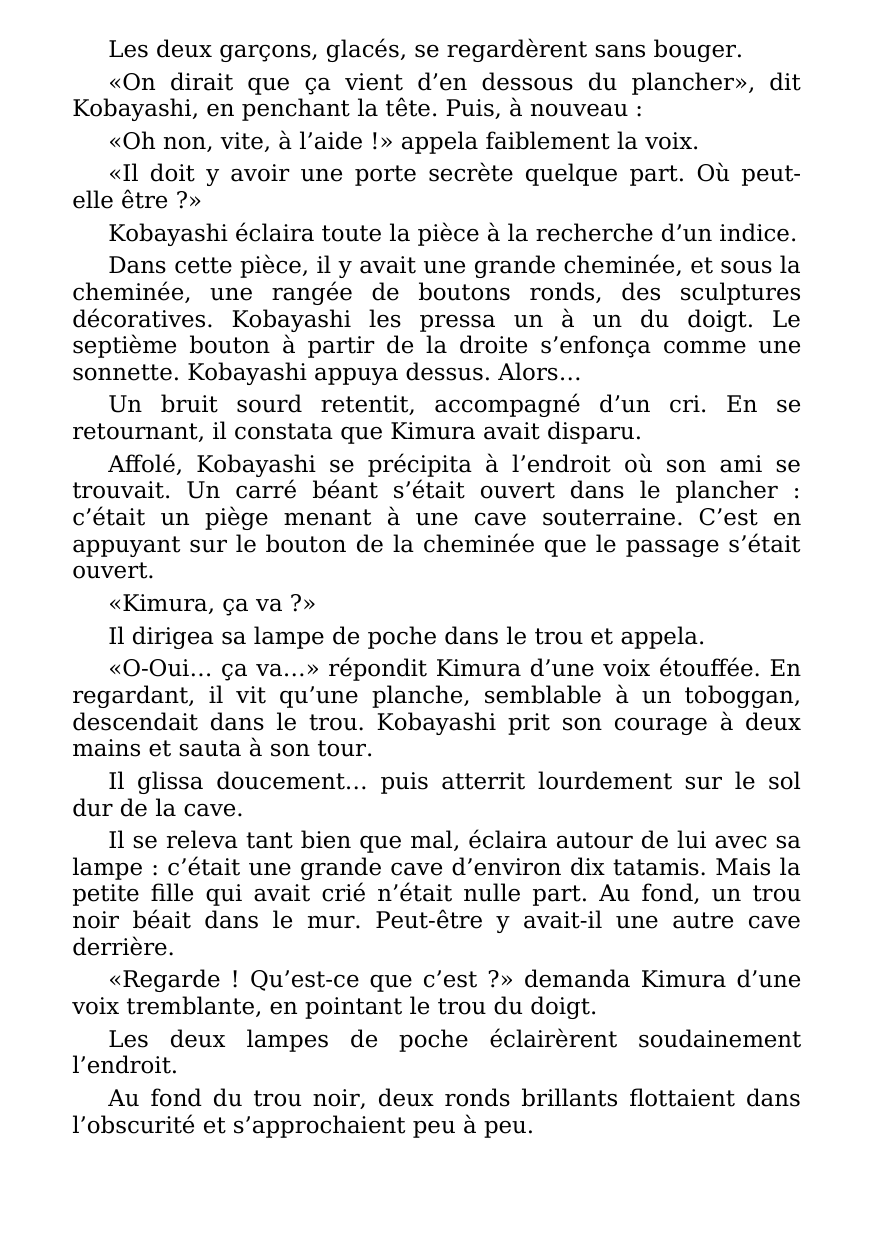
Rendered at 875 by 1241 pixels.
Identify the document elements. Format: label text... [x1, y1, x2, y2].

text «Regarde ! Qu’est-ce que c’est ?» demanda Kimura d’une voix tremblante, en pointant le trou du doigt. [72, 967, 802, 1020]
text Kobayashi éclaira toute la pièce à la recherche d’un indice. [72, 220, 802, 246]
text Il se releva tant bien que mal, éclaira autour de lui avec sa lampe : c’était une grande cave d’environ dix tatamis. Mais la petite fille qui avait crié n’était nulle part. Au fond, un trou noir béait dans le mur. Peut-être y avait-il une autre cave derrière. [72, 827, 802, 961]
text «Il doit y avoir une porte secrète quelque part. Où peut-elle être ?» [72, 161, 802, 214]
text Les deux lampes de poche éclairèrent soudainement l’endroit. [72, 1026, 802, 1079]
text Il glissa doucement… puis atterrit lourdement sur le sol dur de la cave. [72, 768, 802, 821]
text «Kimura, ça va ?» [72, 590, 802, 617]
text Au fond du trou noir, deux ronds brillants flottaient dans l’obscurité et s’approchaient peu à peu. [72, 1085, 802, 1138]
text Il dirigea sa lampe de poche dans le trou et appela. [72, 623, 802, 649]
text «On dirait que ça vient d’en dessous du plancher», dit Kobayashi, en penchant la tête. Puis, à nouveau : [72, 69, 802, 122]
text «O-Oui… ça va…» répondit Kimura d’une voix étouffée. En regardant, il vit qu’une planche, semblable à un toboggan, descendait dans le trou. Kobayashi prit son courage à deux mains et sauta à son tour. [72, 655, 802, 762]
text Dans cette pièce, il y avait une grande cheminée, et sous la cheminée, une rangée de boutons ronds, des sculptures décoratives. Kobayashi les pressa un à un du doigt. Le septième bouton à partir de la droite s’enfonça comme une sonnette. Kobayashi appuya dessus. Alors… [72, 252, 802, 386]
text «Oh non, vite, à l’aide !» appela faiblement la voix. [72, 128, 802, 154]
text Affolé, Kobayashi se précipita à l’endroit où son ami se trouvait. Un carré béant s’était ouvert dans le plancher : c’était un piège menant à une cave souterraine. C’est en appuyant sur le bouton de la cheminée que le passage s’était ouvert. [72, 451, 802, 584]
text Un bruit sourd retentit, accompagné d’un cri. En se retournant, il constata que Kimura avait disparu. [72, 392, 802, 445]
text Les deux garçons, glacés, se regardèrent sans bouger. [72, 36, 802, 63]
